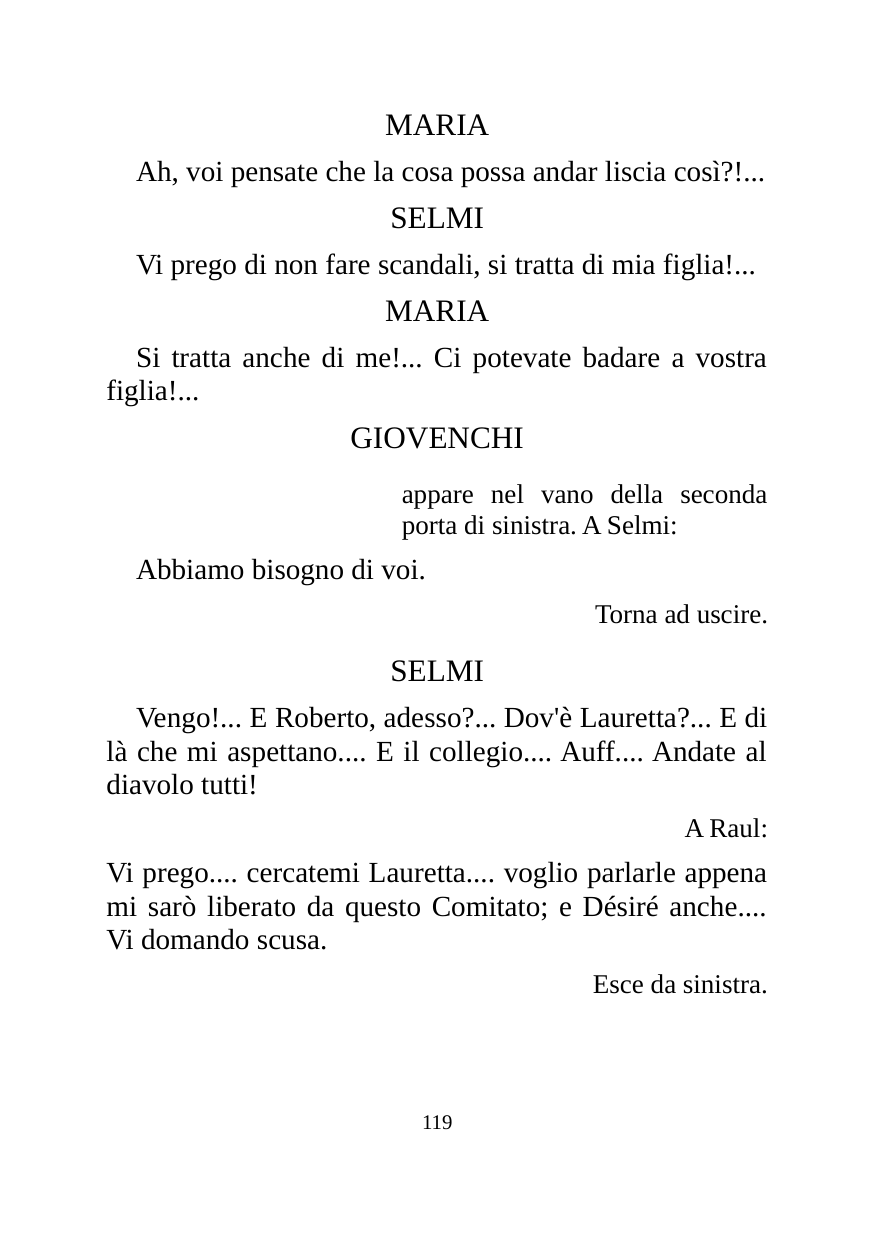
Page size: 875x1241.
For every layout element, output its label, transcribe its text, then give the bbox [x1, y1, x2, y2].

text appare nel vano della seconda porta di sinistra. A Selmi: [402, 478, 768, 541]
text Si tratta anche di me!... Ci potevate badare a vostra figlia!... [106, 340, 768, 407]
text Abbiamo bisogno di voi. [106, 552, 768, 586]
text MARIA [106, 292, 768, 328]
text MARIA [106, 106, 768, 142]
text Torna ad uscire. [402, 598, 768, 629]
text A Raul: [402, 812, 768, 844]
text Vengo!... E Roberto, adesso?... Dov'è Lauretta?... E di là che mi aspettano.... E il collegio.... Auff.... Andate al diavolo tutti! [106, 700, 768, 801]
text Esce da sinistra. [402, 968, 768, 999]
text Vi prego di non fare scandali, si tratta di mia figlia!... [106, 247, 768, 281]
text Vi prego.... cercatemi Lauretta.... voglio parlarle appena mi sarò liberato da questo Comitato; e Désiré anche.... Vi domando scusa. [106, 855, 768, 956]
text SELMI [106, 652, 768, 688]
text Ah, voi pensate che la cosa possa andar liscia così?!... [106, 154, 768, 187]
text SELMI [106, 199, 768, 235]
text GIOVENCHI [106, 419, 768, 455]
